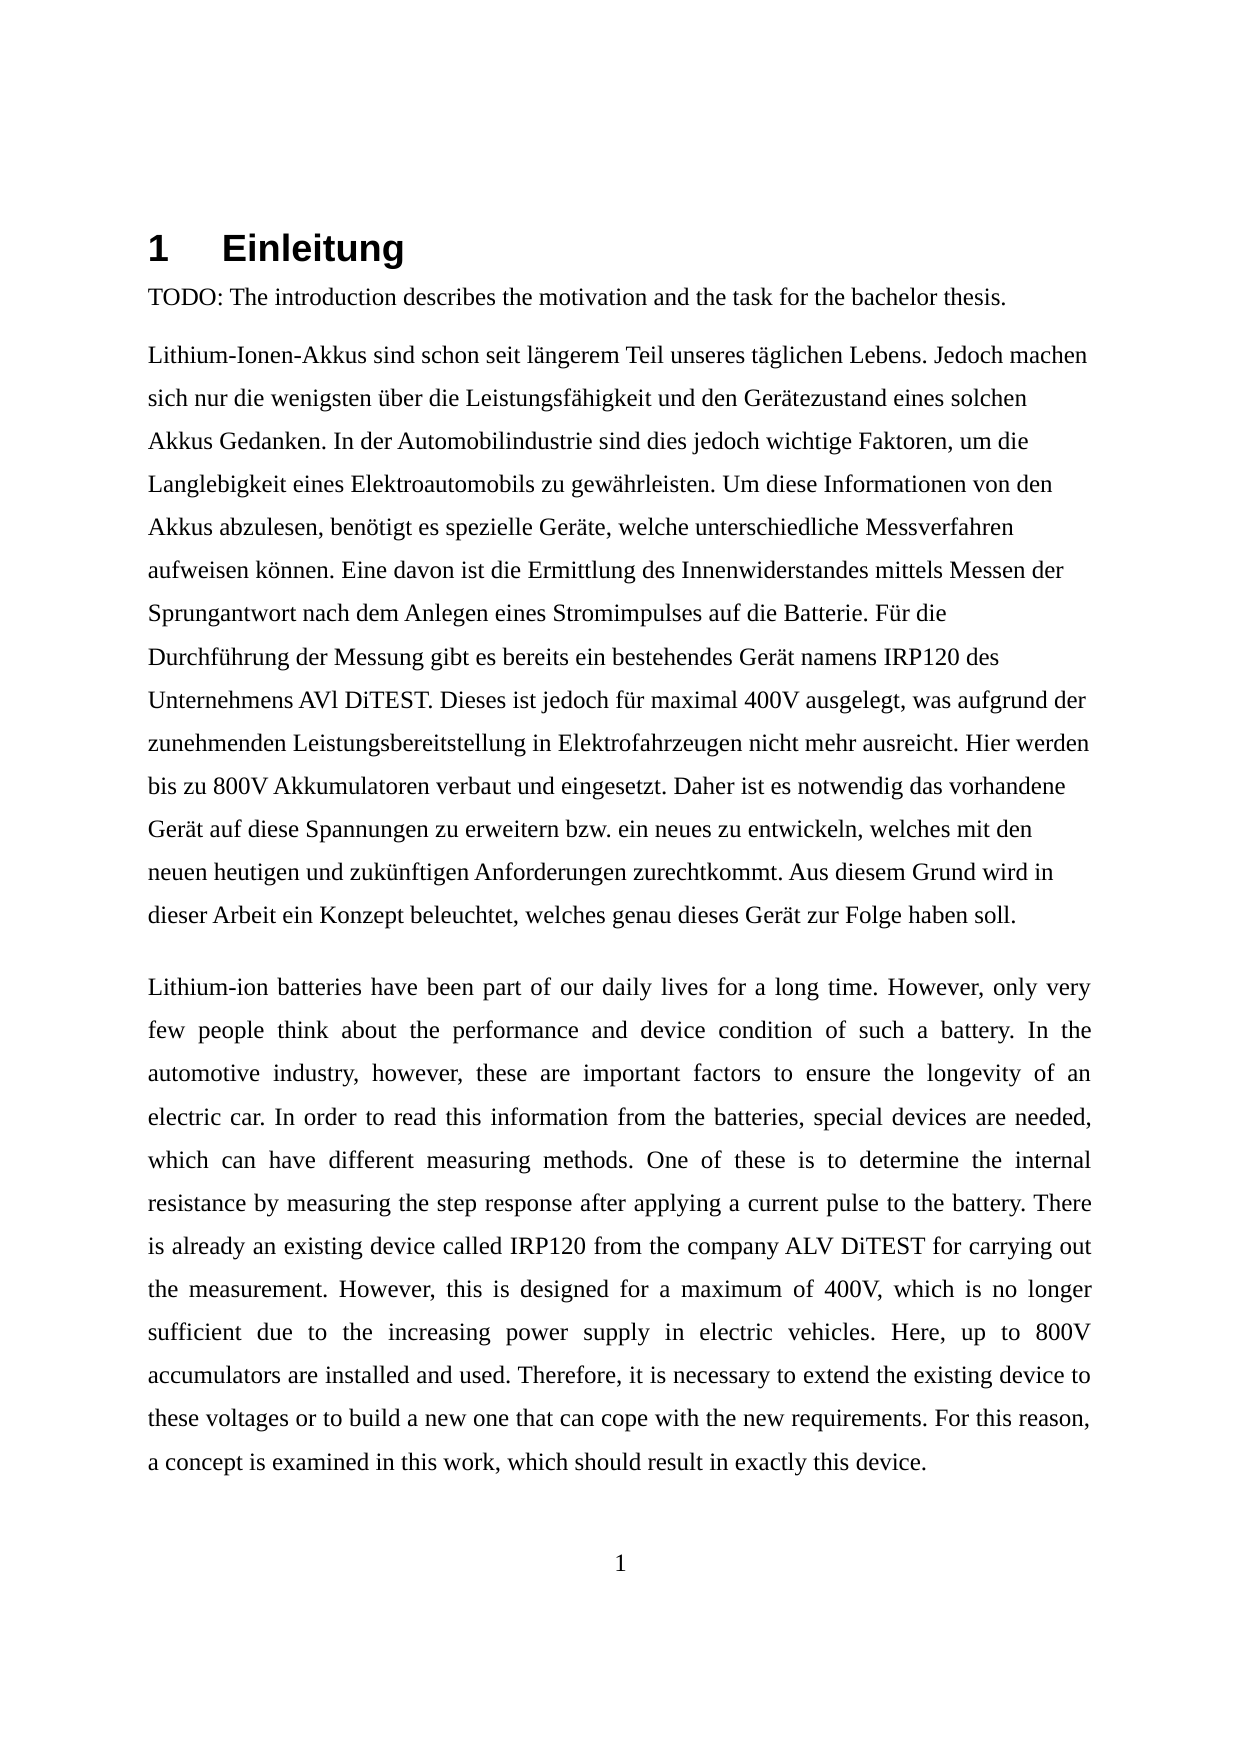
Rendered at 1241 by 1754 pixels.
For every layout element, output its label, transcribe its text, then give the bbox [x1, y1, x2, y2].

text TODO: The introduction describes the motivation and the task for the bachelor thesis. [148, 282, 1093, 311]
subtitle Einleitung [148, 226, 1093, 269]
text Lithium-ion batteries have been part of our daily lives for a long time. However, only very few people think about the performance and device condition of such a battery. In the automotive industry, however, these are important factors to ensure the longevity of an electric car. In order to read this information from the batteries, special devices are needed, which can have different measuring methods. One of these is to determine the internal resistance by measuring the step response after applying a current pulse to the battery. There is already an existing device called IRP120 from the company ALV DiTEST for carrying out the measurement. However, this is designed for a maximum of 400V, which is no longer sufficient due to the increasing power supply in electric vehicles. Here, up to 800V accumulators are installed and used. Therefore, it is necessary to extend the existing device to these voltages or to build a new one that can cope with the new requirements. For this reason, a concept is examined in this work, which should result in exactly this device. [148, 972, 1093, 1475]
text Lithium-Ionen-Akkus sind schon seit längerem Teil unseres täglichen Lebens. Jedoch machen sich nur die wenigsten über die Leistungsfähigkeit und den Gerätezustand eines solchen Akkus Gedanken. In der Automobilindustrie sind dies jedoch wichtige Faktoren, um die Langlebigkeit eines Elektroautomobils zu gewährleisten. Um diese Informationen von den Akkus abzulesen, benötigt es spezielle Geräte, welche unterschiedliche Messverfahren aufweisen können. Eine davon ist die Ermittlung des Innenwiderstandes mittels Messen der Sprungantwort nach dem Anlegen eines Stromimpulses auf die Batterie. Für die Durchführung der Messung gibt es bereits ein bestehendes Gerät namens IRP120 des Unternehmens AVl DiTEST. Dieses ist jedoch für maximal 400V ausgelegt, was aufgrund der zunehmenden Leistungsbereitstellung in Elektrofahrzeugen nicht mehr ausreicht. Hier werden bis zu 800V Akkumulatoren verbaut und eingesetzt. Daher ist es notwendig das vorhandene Gerät auf diese Spannungen zu erweitern bzw. ein neues zu entwickeln, welches mit den neuen heutigen und zukünftigen Anforderungen zurechtkommt. Aus diesem Grund wird in dieser Arbeit ein Konzept beleuchtet, welches genau dieses Gerät zur Folge haben soll. [148, 340, 1093, 929]
